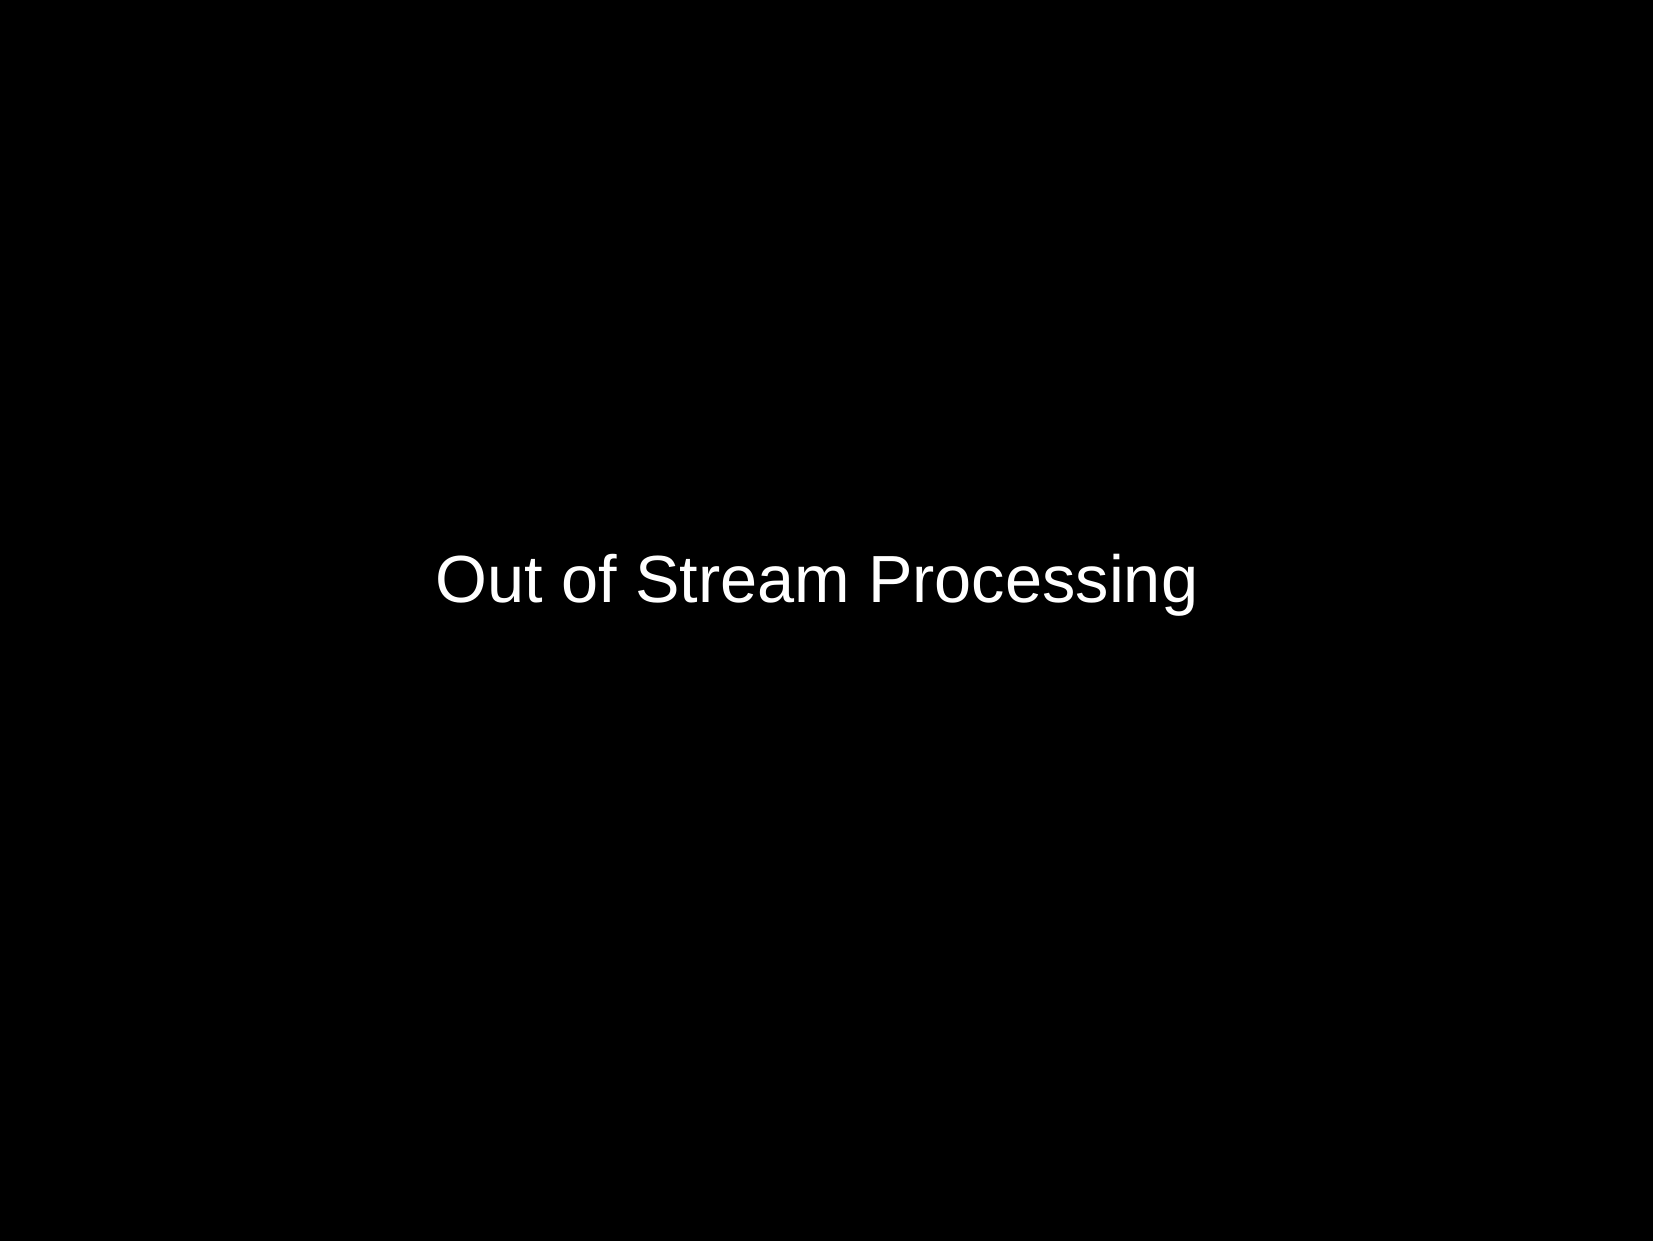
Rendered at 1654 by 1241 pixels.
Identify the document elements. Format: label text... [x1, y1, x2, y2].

subtitle Out of Stream Processing [82, 49, 1571, 1109]
